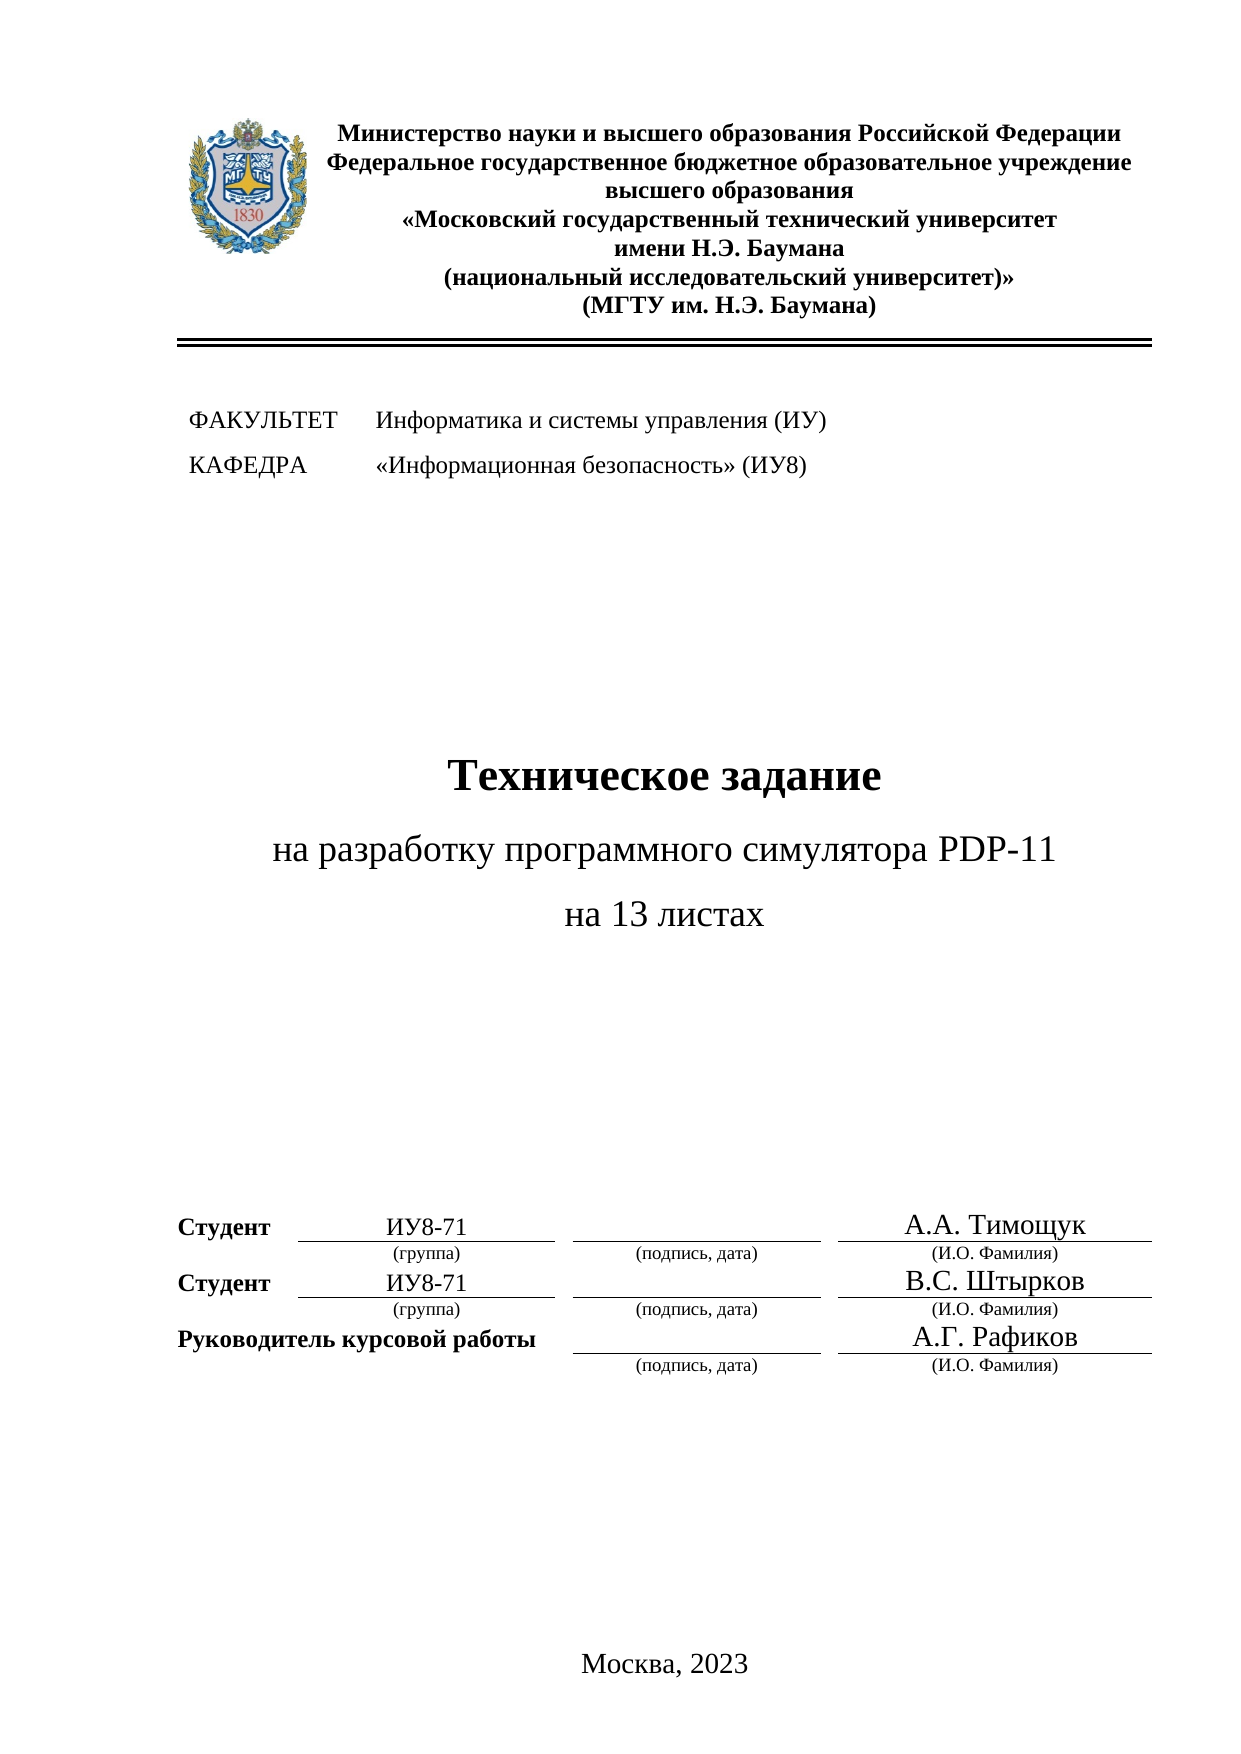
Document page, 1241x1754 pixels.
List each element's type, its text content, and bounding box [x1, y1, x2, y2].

table_cell [821, 1320, 838, 1353]
table_cell (группа) [298, 1298, 555, 1319]
text на разработку программного симулятора PDP-11 [177, 826, 1152, 869]
table_header [177, 118, 307, 319]
table_cell А.Г. Рафиков [838, 1320, 1152, 1353]
table_header [555, 1207, 573, 1241]
table_cell (подпись, дата) [573, 1298, 821, 1319]
table_header Министерство науки и высшего образования Российской Федерации Федеральное государственное бюджетное образовательное учреждение высшего образования «Московский государственный технический университет имени Н.Э. Баумана (национальный исследовательский университет)» (МГТУ им. Н.Э. Баумана) [307, 118, 1152, 319]
table_header А.А. Тимощук [838, 1207, 1152, 1241]
table_cell «Информационная безопасность» (ИУ8) [364, 450, 1152, 496]
table_cell Руководитель курсовой работы [177, 1320, 555, 1353]
table_header Студент [177, 1207, 298, 1241]
table_cell ИУ8-71 [298, 1263, 555, 1297]
table_cell [821, 1263, 838, 1297]
table_cell [177, 1297, 298, 1319]
table_cell (И.О. Фамилия) [838, 1354, 1152, 1376]
table_cell Кафедра [177, 450, 364, 496]
table_cell [177, 1241, 298, 1263]
table_header ИУ8-71 [298, 1207, 555, 1241]
table_cell (подпись, дата) [573, 1242, 821, 1263]
table_cell (группа) [298, 1242, 555, 1263]
table_cell [821, 1297, 838, 1319]
table_header [821, 1207, 838, 1241]
table_cell Студент [177, 1263, 298, 1297]
table_cell (И.О. Фамилия) [838, 1298, 1152, 1319]
table_header [573, 1207, 821, 1241]
table_cell (И.О. Фамилия) [838, 1242, 1152, 1263]
table_cell [573, 1320, 821, 1353]
table_cell [821, 1353, 838, 1376]
table_header Информатика и системы управления (ИУ) [364, 405, 1152, 450]
table_cell [555, 1353, 573, 1376]
text Техническое задание [177, 747, 1152, 800]
table_cell (подпись, дата) [573, 1354, 821, 1376]
table_cell [573, 1263, 821, 1297]
table_cell [555, 1263, 573, 1297]
table_cell [555, 1297, 573, 1319]
table_cell [555, 1241, 573, 1263]
picture [188, 118, 307, 254]
table_cell В.С. Штырков [838, 1263, 1152, 1297]
table_cell [555, 1320, 573, 1353]
table_cell [177, 1353, 555, 1376]
text на 13 листах [177, 891, 1152, 934]
table_cell [821, 1241, 838, 1263]
table_header Факультет [177, 405, 364, 450]
